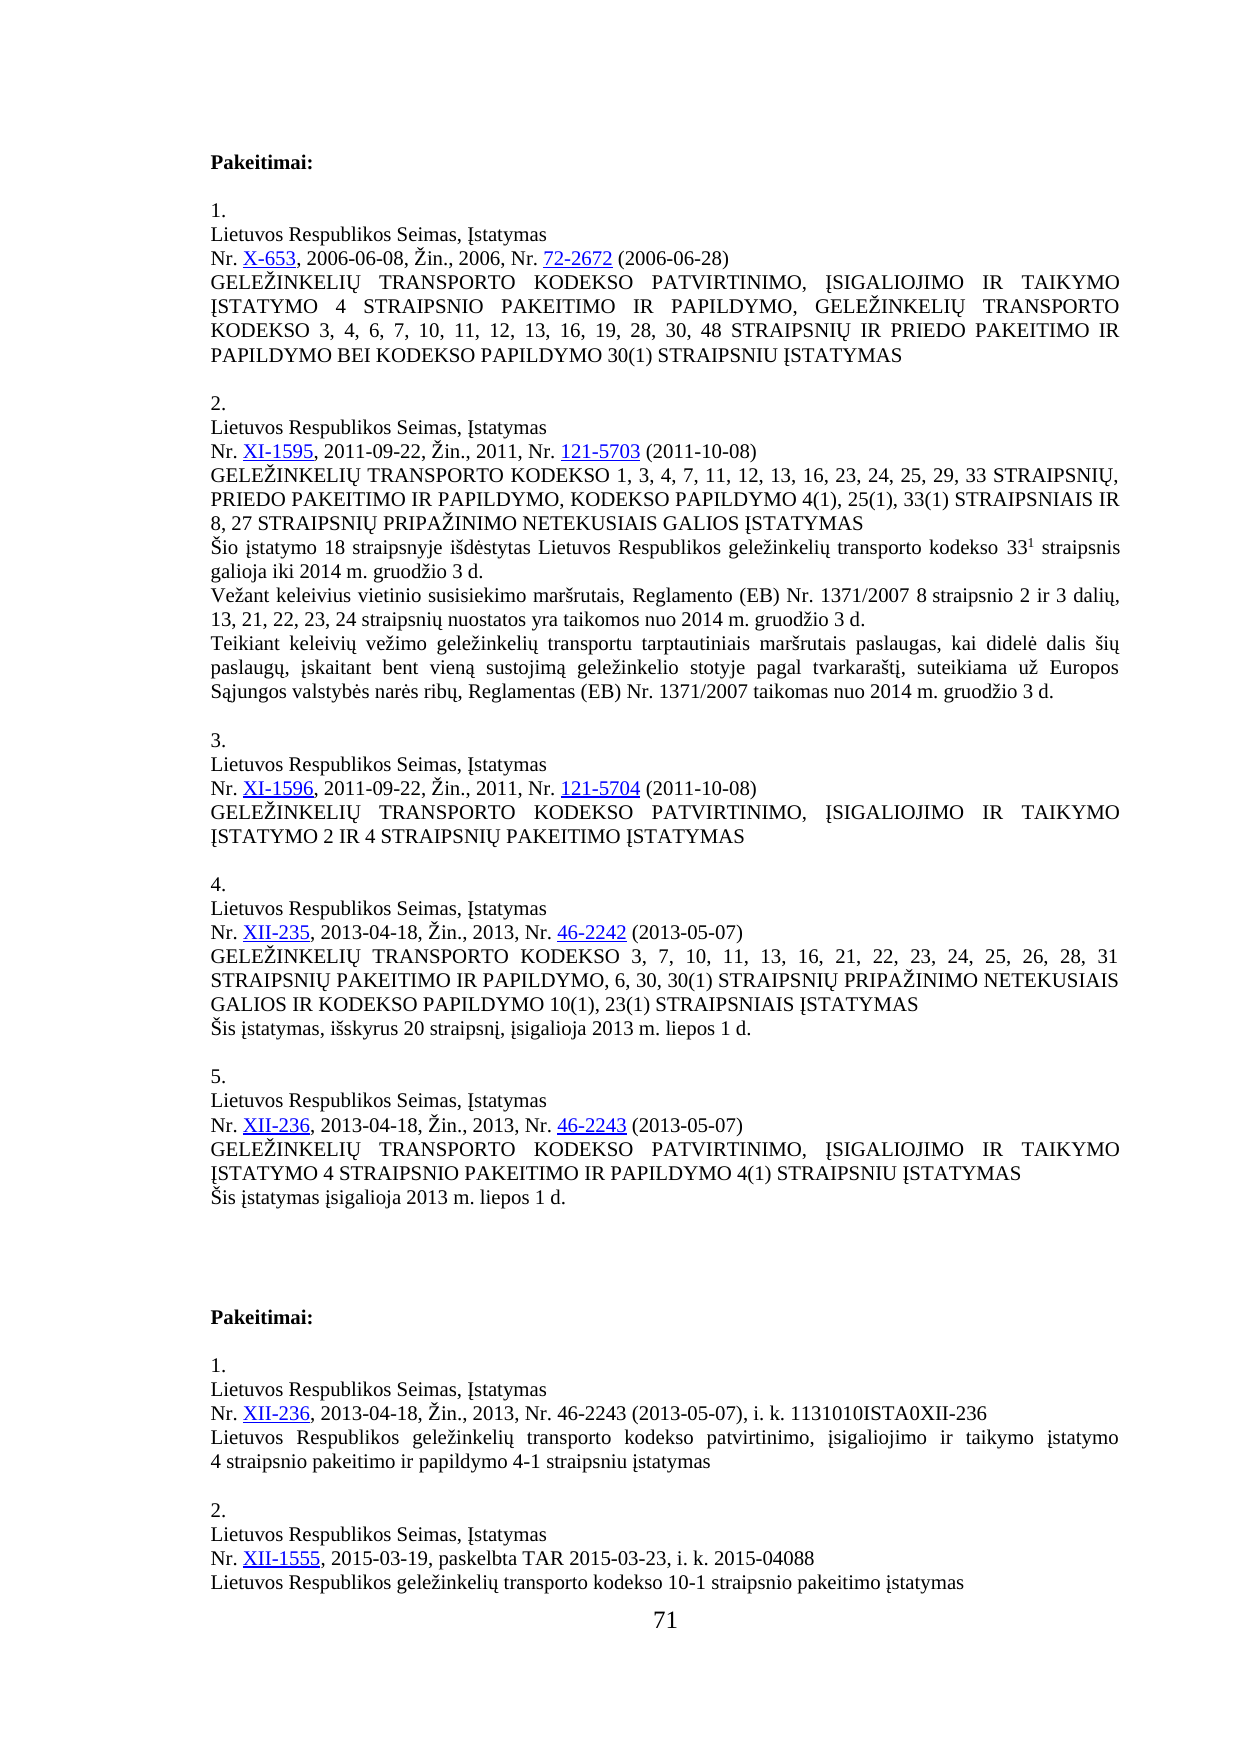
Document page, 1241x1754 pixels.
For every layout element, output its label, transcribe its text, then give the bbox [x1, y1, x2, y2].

text Lietuvos Respublikos Seimas, Įstatymas [210, 1522, 1120, 1546]
text Lietuvos Respublikos Seimas, Įstatymas [210, 1377, 1120, 1401]
text 1. [210, 1353, 1120, 1377]
text Šio įstatymo 18 straipsnyje išdėstytas Lietuvos Respublikos geležinkelių transporto kodekso 331 straipsnis galioja iki 2014 m. gruodžio 3 d. [210, 535, 1120, 583]
text Lietuvos Respublikos Seimas, Įstatymas [210, 415, 1120, 439]
text GELEŽINKELIŲ TRANSPORTO KODEKSO 3, 7, 10, 11, 13, 16, 21, 22, 23, 24, 25, 26, 28, 31 STRAIPSNIŲ PAKEITIMO IR PAPILDYMO, 6, 30, 30(1) STRAIPSNIŲ PRIPAŽINIMO NETEKUSIAIS GALIOS IR KODEKSO PAPILDYMO 10(1), 23(1) STRAIPSNIAIS ĮSTATYMAS [210, 944, 1120, 1016]
text Nr. XI-1596, 2011-09-22, Žin., 2011, Nr. 121-5704 (2011-10-08) [210, 776, 1120, 800]
text Nr. XII-236, 2013-04-18, Žin., 2013, Nr. 46-2243 (2013-05-07) [210, 1112, 1120, 1137]
text Pakeitimai: [210, 150, 1120, 174]
text Lietuvos Respublikos Seimas, Įstatymas [210, 1088, 1120, 1112]
text Nr. XII-1555, 2015-03-19, paskelbta TAR 2015-03-23, i. k. 2015-04088 [210, 1546, 1120, 1570]
text Teikiant keleivių vežimo geležinkelių transportu tarptautiniais maršrutais paslaugas, kai didelė dalis šių paslaugų, įskaitant bent vieną sustojimą geležinkelio stotyje pagal tvarkaraštį, suteikiama už Europos Sąjungos valstybės narės ribų, Reglamentas (EB) Nr. 1371/2007 taikomas nuo 2014 m. gruodžio 3 d. [210, 631, 1120, 703]
text Pakeitimai: [210, 1305, 1120, 1329]
text 1. [210, 198, 1120, 222]
text Lietuvos Respublikos Seimas, Įstatymas [210, 752, 1120, 776]
text Lietuvos Respublikos Seimas, Įstatymas [210, 896, 1120, 920]
text Nr. XII-236, 2013-04-18, Žin., 2013, Nr. 46-2243 (2013-05-07), i. k. 1131010ISTA0XII-236 [210, 1401, 1120, 1425]
text 3. [210, 727, 1120, 752]
text 2. [210, 391, 1120, 415]
text Šis įstatymas, išskyrus 20 straipsnį, įsigalioja 2013 m. liepos 1 d. [210, 1016, 1120, 1040]
text GELEŽINKELIŲ TRANSPORTO KODEKSO PATVIRTINIMO, ĮSIGALIOJIMO IR TAIKYMO ĮSTATYMO 4 STRAIPSNIO PAKEITIMO IR PAPILDYMO, GELEŽINKELIŲ TRANSPORTO KODEKSO 3, 4, 6, 7, 10, 11, 12, 13, 16, 19, 28, 30, 48 STRAIPSNIŲ IR PRIEDO PAKEITIMO IR PAPILDYMO BEI KODEKSO PAPILDYMO 30(1) STRAIPSNIU ĮSTATYMAS [210, 270, 1120, 367]
text 4. [210, 872, 1120, 896]
text GELEŽINKELIŲ TRANSPORTO KODEKSO PATVIRTINIMO, ĮSIGALIOJIMO IR TAIKYMO ĮSTATYMO 2 IR 4 STRAIPSNIŲ PAKEITIMO ĮSTATYMAS [210, 800, 1120, 848]
text 5. [210, 1064, 1120, 1088]
text Lietuvos Respublikos Seimas, Įstatymas [210, 222, 1120, 246]
text 2. [210, 1497, 1120, 1522]
text Nr. XI-1595, 2011-09-22, Žin., 2011, Nr. 121-5703 (2011-10-08) [210, 439, 1120, 463]
text Lietuvos Respublikos geležinkelių transporto kodekso patvirtinimo, įsigaliojimo ir taikymo įstatymo 4 straipsnio pakeitimo ir papildymo 4-1 straipsniu įstatymas [210, 1425, 1120, 1473]
text Šis įstatymas įsigalioja 2013 m. liepos 1 d. [210, 1185, 1120, 1209]
text Lietuvos Respublikos geležinkelių transporto kodekso 10-1 straipsnio pakeitimo įstatymas [210, 1570, 1120, 1594]
text Nr. XII-235, 2013-04-18, Žin., 2013, Nr. 46-2242 (2013-05-07) [210, 920, 1120, 944]
text GELEŽINKELIŲ TRANSPORTO KODEKSO PATVIRTINIMO, ĮSIGALIOJIMO IR TAIKYMO ĮSTATYMO 4 STRAIPSNIO PAKEITIMO IR PAPILDYMO 4(1) STRAIPSNIU ĮSTATYMAS [210, 1137, 1120, 1185]
text Vežant keleivius vietinio susisiekimo maršrutais, Reglamento (EB) Nr. 1371/2007 8 straipsnio 2 ir 3 dalių, 13, 21, 22, 23, 24 straipsnių nuostatos yra taikomos nuo 2014 m. gruodžio 3 d. [210, 583, 1120, 631]
text Nr. X-653, 2006-06-08, Žin., 2006, Nr. 72-2672 (2006-06-28) [210, 246, 1120, 270]
text GELEŽINKELIŲ TRANSPORTO KODEKSO 1, 3, 4, 7, 11, 12, 13, 16, 23, 24, 25, 29, 33 STRAIPSNIŲ, PRIEDO PAKEITIMO IR PAPILDYMO, KODEKSO PAPILDYMO 4(1), 25(1), 33(1) STRAIPSNIAIS IR 8, 27 STRAIPSNIŲ PRIPAŽINIMO NETEKUSIAIS GALIOS ĮSTATYMAS [210, 463, 1120, 535]
